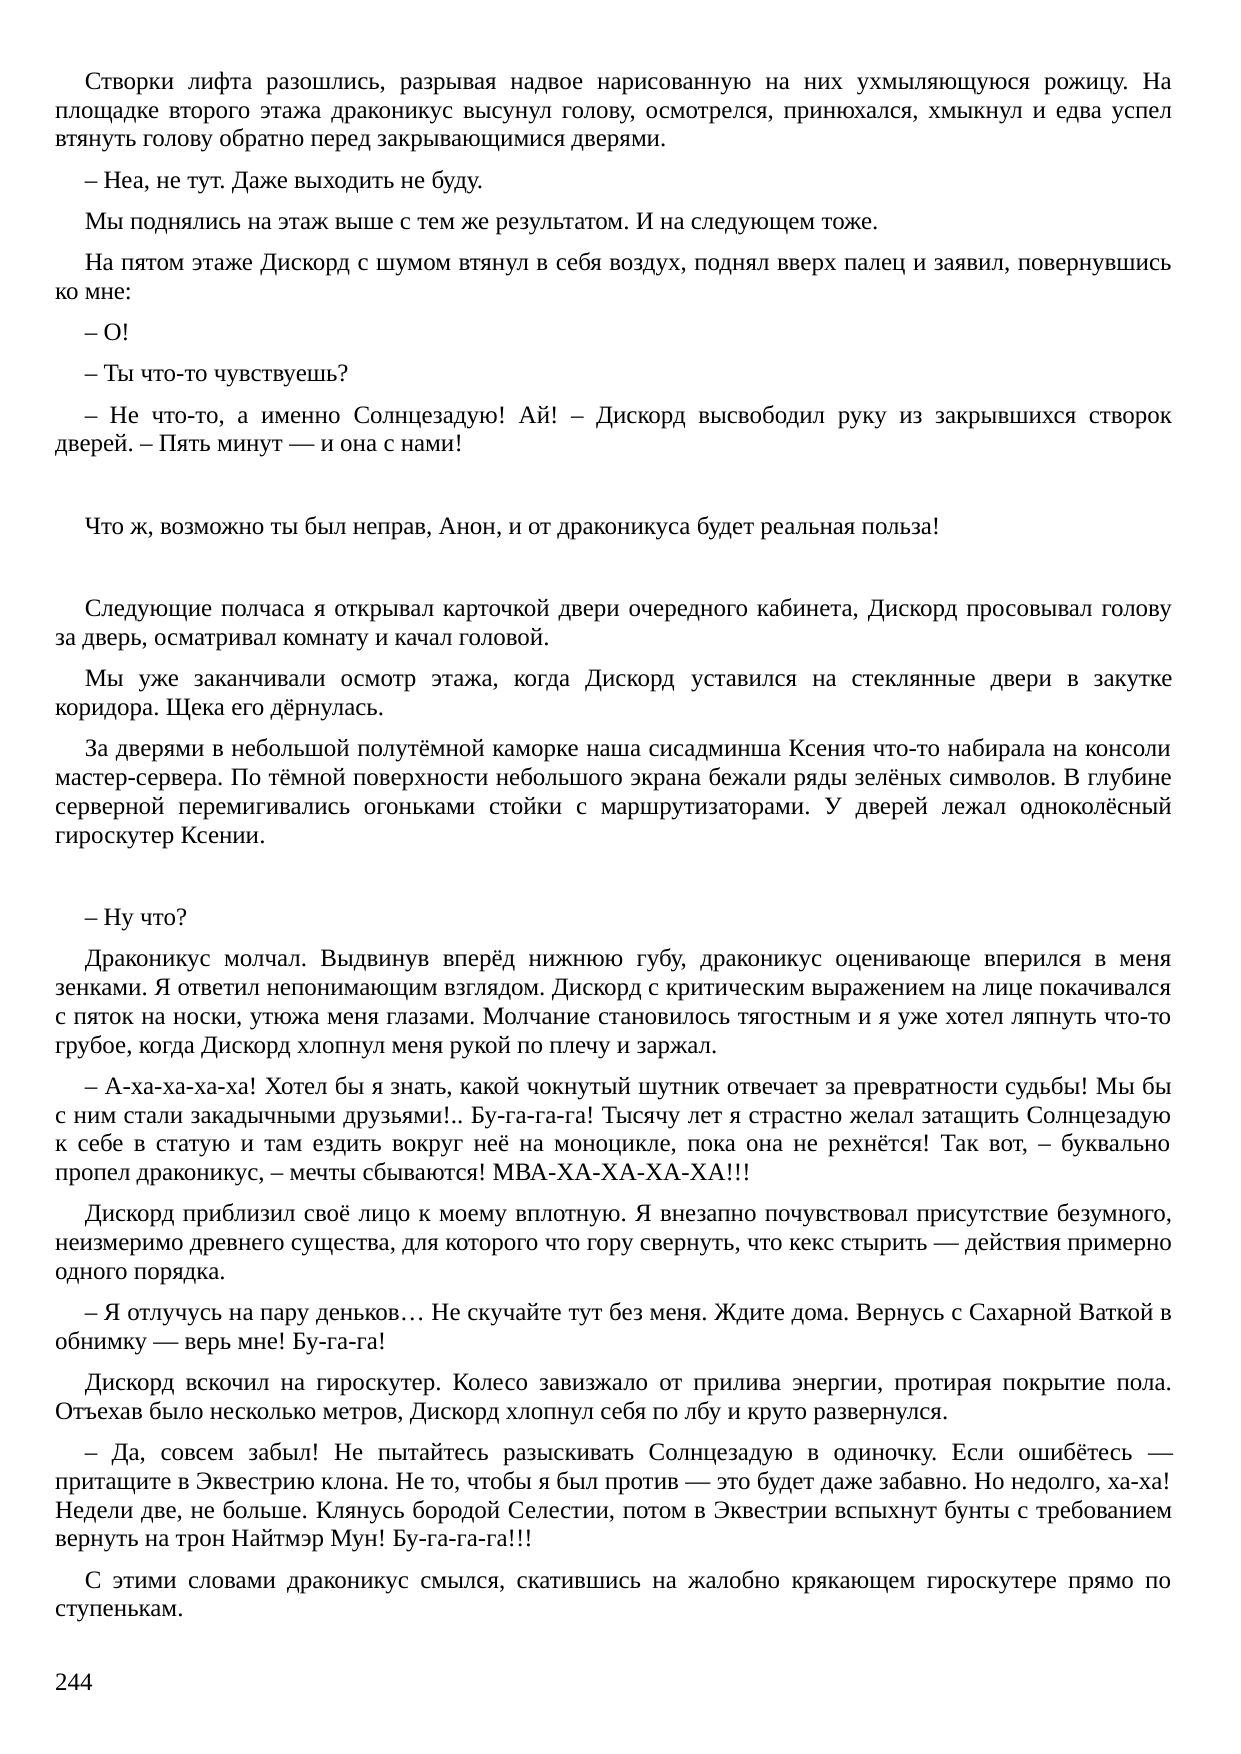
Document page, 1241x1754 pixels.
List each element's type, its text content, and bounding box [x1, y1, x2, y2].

text – О! [55, 317, 1173, 346]
text – Я отлучусь на пару деньков… Не скучайте тут без меня. Ждите дома. Вернусь с Сахарной Ваткой в обнимку — верь мне! Бу-га-га! [55, 1297, 1173, 1355]
text – Ну что? [55, 902, 1173, 931]
text За дверями в небольшой полутёмной каморке наша сисадминша Ксения что-то набирала на консоли мастер-сервера. По тёмной поверхности небольшого экрана бежали ряды зелёных символов. В глубине серверной перемигивались огоньками стойки с маршрутизаторами. У дверей лежал одноколёсный гироскутер Ксении. [55, 733, 1173, 848]
text На пятом этаже Дискорд с шумом втянул в себя воздух, поднял вверх палец и заявил, повернувшись ко мне: [55, 247, 1173, 305]
text Дискорд вскочил на гироскутер. Колесо завизжало от прилива энергии, протирая покрытие пола. Отъехав было несколько метров, Дискорд хлопнул себя по лбу и круто развернулся. [55, 1367, 1173, 1425]
text – Не что-то, а именно Солнцезадую! Ай! – Дискорд высвободил руку из закрывшихся створок дверей. – Пять минут — и она с нами! [55, 400, 1173, 457]
text – Да, совсем забыл! Не пытайтесь разыскивать Солнцезадую в одиночку. Если ошибётесь — притащите в Эквестрию клона. Не то, чтобы я был против — это будет даже забавно. Но недолго, ха-ха! Недели две, не больше. Клянусь бородой Селестии, потом в Эквестрии вспыхнут бунты с требованием вернуть на трон Найтмэр Мун! Бу-га-га-га!!! [55, 1437, 1173, 1552]
text – Неа, не тут. Даже выходить не буду. [55, 165, 1173, 193]
text Мы уже заканчивали осмотр этажа, когда Дискорд уставился на стеклянные двери в закутке коридора. Щека его дёрнулась. [55, 663, 1173, 721]
text Что ж, возможно ты был неправ, Анон, и от драконикуса будет реальная польза! [55, 511, 1173, 540]
text Следующие полчаса я открывал карточкой двери очередного кабинета, Дискорд просовывал голову за дверь, осматривал комнату и качал головой. [55, 593, 1173, 651]
text Створки лифта разошлись, разрывая надвое нарисованную на них ухмыляющуюся рожицу. На площадке второго этажа драконикус высунул голову, осмотрелся, принюхался, хмыкнул и едва успел втянуть голову обратно перед закрывающимися дверями. [55, 66, 1173, 152]
text – А-ха-ха-ха-ха! Хотел бы я знать, какой чокнутый шутник отвечает за превратности судьбы! Мы бы с ним стали закадычными друзьями!.. Бу-га-га-га! Тысячу лет я страстно желал затащить Солнцезадую к себе в статую и там ездить вокруг неё на моноцикле, пока она не рехнётся! Так вот, – буквально пропел драконикус, – мечты сбываются! МВА-ХА-ХА-ХА-ХА!!! [55, 1071, 1173, 1186]
text – Ты что-то чувствуешь? [55, 358, 1173, 387]
text Драконикус молчал. Выдвинув вперёд нижнюю губу, драконикус оценивающе вперился в меня зенками. Я ответил непонимающим взглядом. Дискорд с критическим выражением на лице покачивался с пяток на носки, утюжа меня глазами. Молчание становилось тягостным и я уже хотел ляпнуть что-то грубое, когда Дискорд хлопнул меня рукой по плечу и заржал. [55, 943, 1173, 1058]
text С этими словами драконикус смылся, скатившись на жалобно крякающем гироскутере прямо по ступенькам. [55, 1565, 1173, 1622]
text Дискорд приблизил своё лицо к моему вплотную. Я внезапно почувствовал присутствие безумного, неизмеримо древнего существа, для которого что гору свернуть, что кекс стырить — действия примерно одного порядка. [55, 1198, 1173, 1285]
text Мы поднялись на этаж выше с тем же результатом. И на следующем тоже. [55, 206, 1173, 235]
